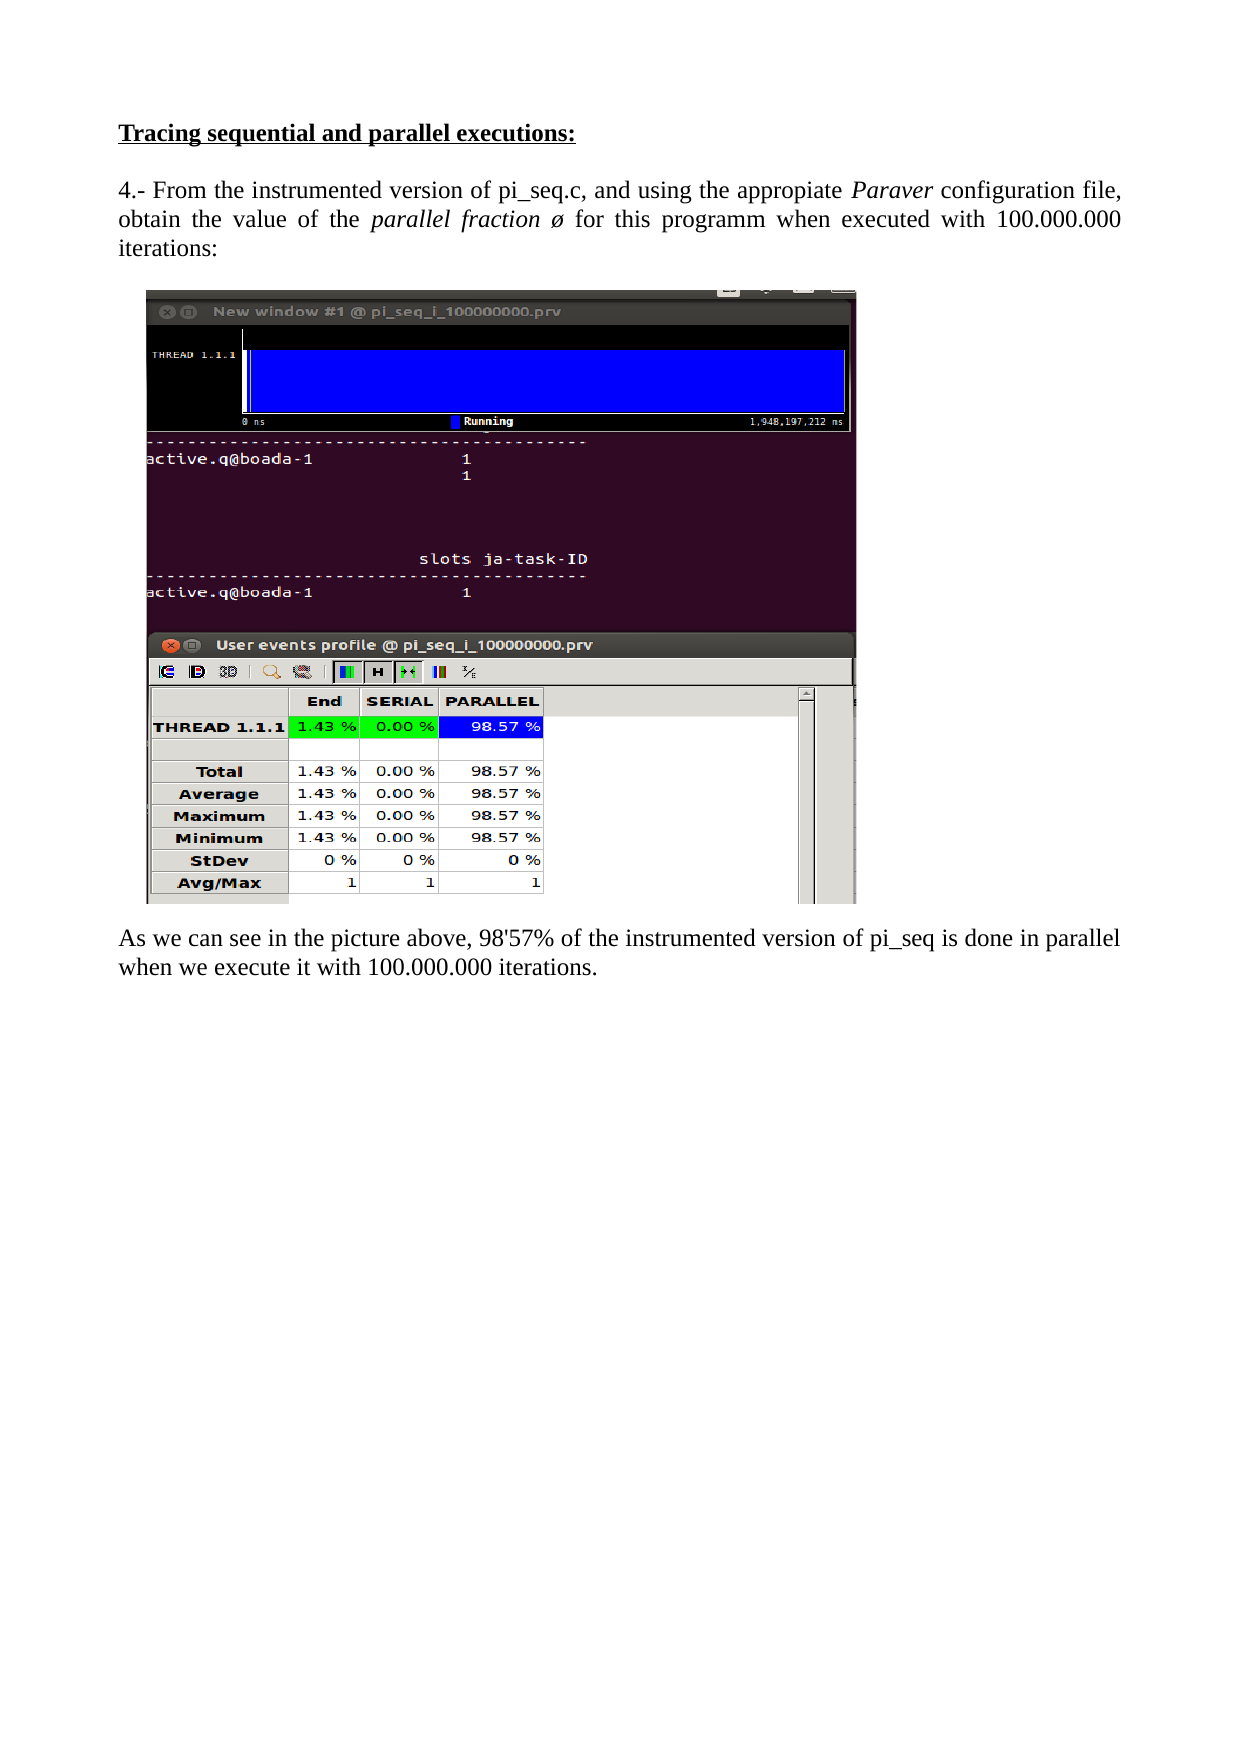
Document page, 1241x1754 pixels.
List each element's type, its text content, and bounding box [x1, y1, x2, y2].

text 4.- From the instrumented version of pi_seq.c, and using the appropiate Paraver configuration file, obtain the value of the parallel fraction ø for this programm when executed with 100.000.000 iterations: [118, 176, 1122, 262]
text Tracing sequential and parallel executions: [118, 118, 1122, 147]
picture [146, 290, 857, 904]
text As we can see in the picture above, 98'57% of the instrumented version of pi_seq is done in parallel when we execute it with 100.000.000 iterations. [118, 923, 1122, 981]
